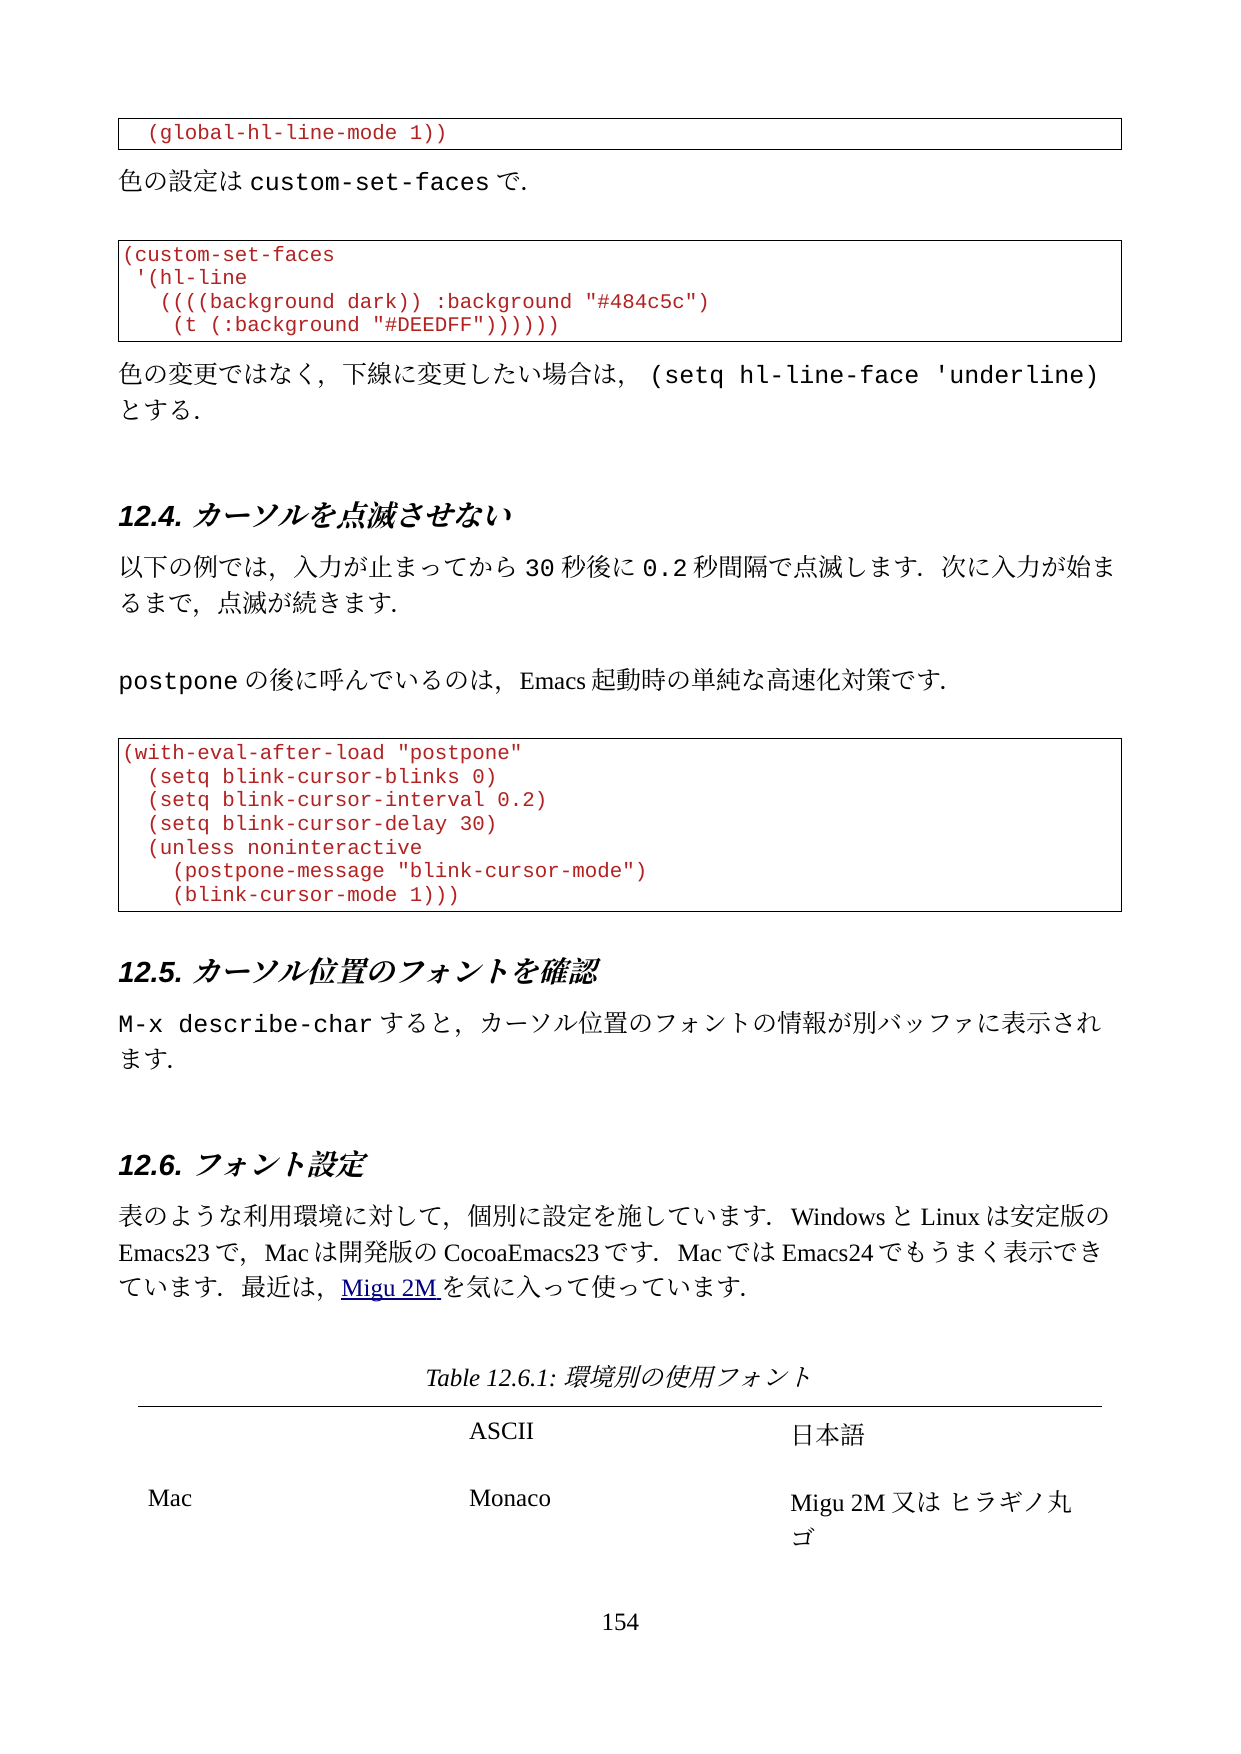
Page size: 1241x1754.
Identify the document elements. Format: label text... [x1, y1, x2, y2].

text postpone の後に呼んでいるのは，Emacs起動時の単純な高速化対策です． [118, 661, 1122, 726]
table_header 日本語 [781, 1407, 1102, 1473]
text 表のような利用環境に対して，個別に設定を施しています．WindowsとLinuxは安定版のEmacs23で，Macは開発版のCocoaEmacs23です．MacではEmacs24でもうまく表示できています．最近は，Migu 2Mを気に入って使っています． [118, 1196, 1122, 1333]
text (blink-cursor-mode 1))) [119, 880, 1121, 911]
table_header ASCII [460, 1407, 781, 1473]
text '(hl-line [119, 263, 1121, 287]
text (custom-set-faces [119, 241, 1121, 263]
table_header [138, 1407, 459, 1473]
text ((((background dark)) :background "#484c5c") [119, 287, 1121, 311]
subtitle カーソルを点滅させない [118, 493, 1122, 535]
text Table 12.6.1: 環境別の使用フォント [118, 1358, 1122, 1394]
text (setq blink-cursor-interval 0.2) [119, 786, 1121, 809]
subtitle フォント設定 [118, 1142, 1122, 1184]
text M-x describe-char すると，カーソル位置のフォントの情報が別バッファに表示されます． [118, 1003, 1122, 1104]
subtitle カーソル位置のフォントを確認 [118, 949, 1122, 991]
text (t (:background "#DEEDFF")))))) [119, 311, 1121, 341]
text 色の変更ではなく，下線に変更したい場合は， (setq hl-line-face 'underline) とする． [118, 354, 1122, 455]
text (with-eval-after-load "postpone" [119, 739, 1121, 762]
table_cell Migu 2M 又は ヒラギノ丸ゴ [781, 1474, 1102, 1577]
table_cell Mac [138, 1474, 459, 1577]
text (global-hl-line-mode 1)) [119, 119, 1121, 149]
text 色の設定は custom-set-faces で． [118, 162, 1122, 227]
text 以下の例では，入力が止まってから 30 秒後に 0.2 秒間隔で点滅します．次に入力が始まるまで，点滅が続きます． [118, 547, 1122, 648]
text (setq blink-cursor-delay 30) [119, 809, 1121, 833]
text (unless noninteractive [119, 833, 1121, 856]
text (setq blink-cursor-blinks 0) [119, 762, 1121, 786]
table_cell Monaco [460, 1474, 781, 1577]
text (postpone-message "blink-cursor-mode") [119, 856, 1121, 880]
